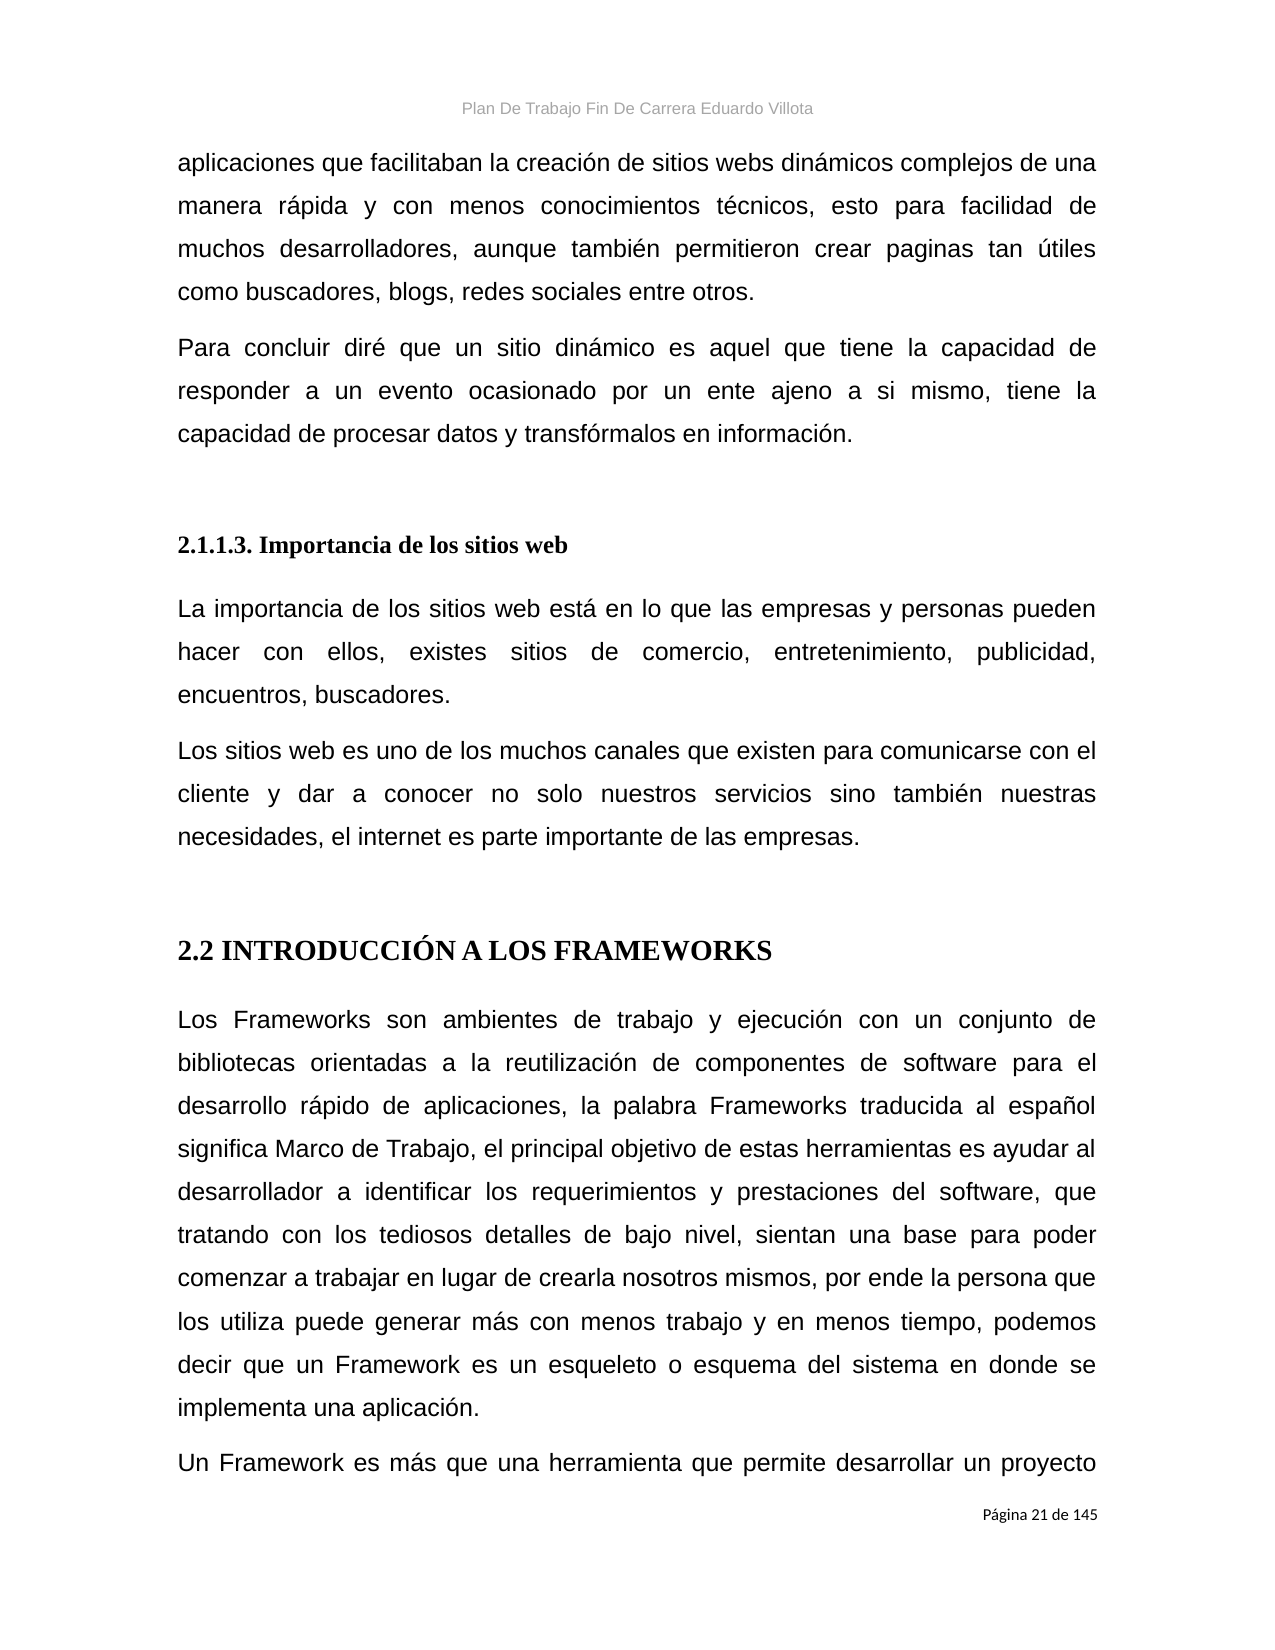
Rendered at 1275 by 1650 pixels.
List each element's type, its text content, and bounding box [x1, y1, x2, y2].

text 2.2 INTRODUCCIÓN A LOS FRAMEWORKS [177, 933, 1098, 967]
text 2.1.1.3. Importancia de los sitios web [177, 530, 1098, 559]
text Los Frameworks son ambientes de trabajo y ejecución con un conjunto de bibliotecas orientadas a la reutilización de componentes de software para el desarrollo rápido de aplicaciones, la palabra Frameworks traducida al español significa Marco de Trabajo, el principal objetivo de estas herramientas es ayudar al desarrollador a identificar los requerimientos y prestaciones del software, que tratando con los tediosos detalles de bajo nivel, sientan una base para poder comenzar a trabajar en lugar de crearla nosotros mismos, por ende la persona que los utiliza puede generar más con menos trabajo y en menos tiempo, podemos decir que un Framework es un esqueleto o esquema del sistema en donde se implementa una aplicación. [177, 1004, 1098, 1421]
text Un Framework es más que una herramienta que permite desarrollar un proyecto [177, 1448, 1098, 1477]
text aplicaciones que facilitaban la creación de sitios webs dinámicos complejos de una manera rápida y con menos conocimientos técnicos, esto para facilidad de muchos desarrolladores, aunque también permitieron crear paginas tan útiles como buscadores, blogs, redes sociales entre otros. [177, 148, 1098, 306]
text La importancia de los sitios web está en lo que las empresas y personas pueden hacer con ellos, existes sitios de comercio, entretenimiento, publicidad, encuentros, buscadores. [177, 594, 1098, 709]
text Para concluir diré que un sitio dinámico es aquel que tiene la capacidad de responder a un evento ocasionado por un ente ajeno a si mismo, tiene la capacidad de procesar datos y transfórmalos en información. [177, 333, 1098, 448]
text Los sitios web es uno de los muchos canales que existen para comunicarse con el cliente y dar a conocer no solo nuestros servicios sino también nuestras necesidades, el internet es parte importante de las empresas. [177, 736, 1098, 851]
